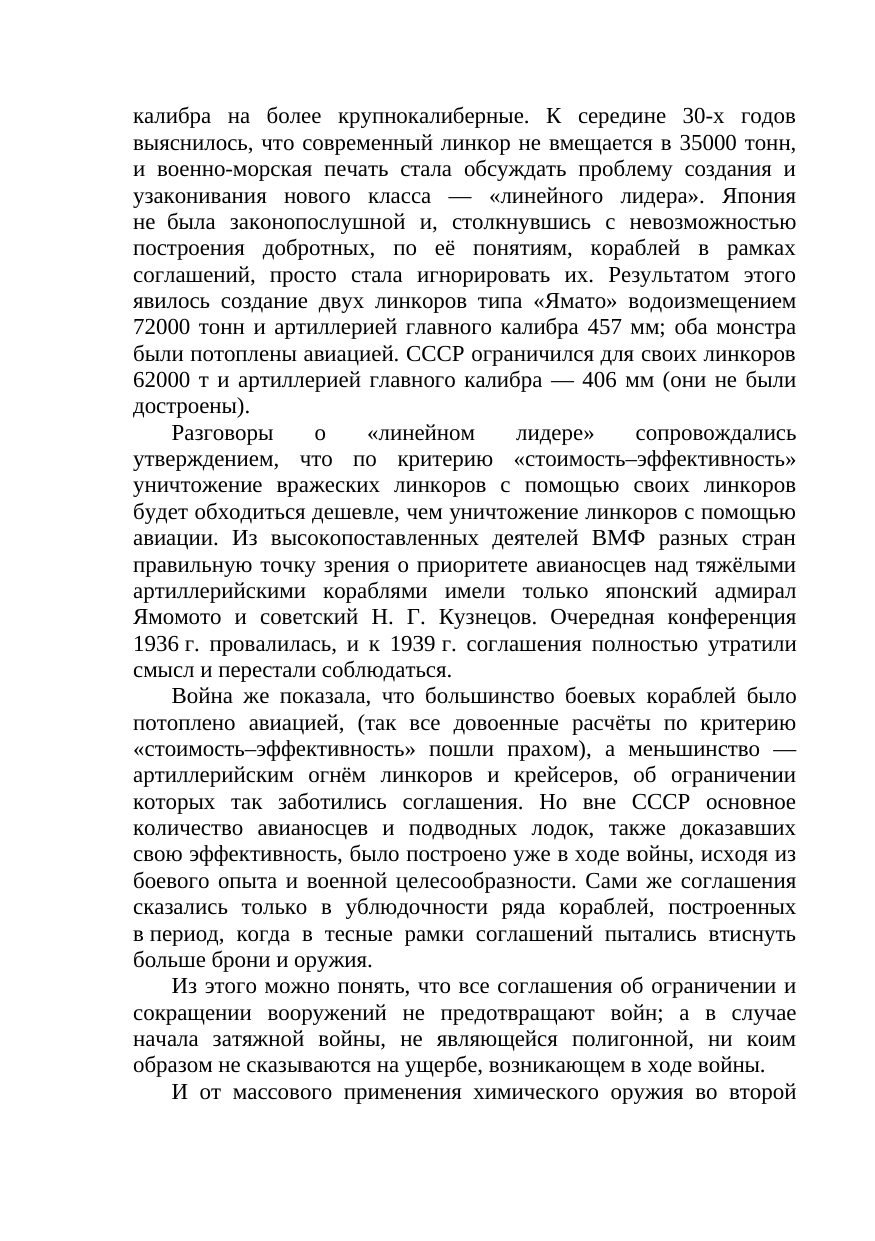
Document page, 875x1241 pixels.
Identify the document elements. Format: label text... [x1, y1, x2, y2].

text калибра на более крупнокалиберные. К середине 30-х годов выяснилось, что современный линкор не вмещается в 35000 тонн, и военно-морская печать стала обсуждать проблему создания и узаконивания нового класса — «линейного лидера». Япония не была законопослушной и, столкнувшись с невозможностью построения добротных, по её понятиям, кораблей в рамках соглашений, просто стала игнорировать их. Результатом этого явилось создание двух линкоров типа «Ямато» водоизмещением 72000 тонн и артиллерией главного калибра 457 мм; оба монстра были потоплены авиацией. СССР ограничился для своих линкоров 62000 т и артиллерией главного калибра — 406 мм (они не были достроены). [133, 103, 797, 419]
text Разговоры о «линейном лидере» сопровождались утверждением, что по критерию «стоимость–эффективность» уничтожение вражеских линкоров с помощью своих линкоров будет обходиться дешевле, чем уничтожение линкоров с помощью авиации. Из высокопоставленных деятелей ВМФ разных стран правильную точку зрения о приоритете авианосцев над тяжёлыми артиллерийскими кораблями имели только японский адмирал Ямомото и советский Н. Г. Кузнецов. Очередная конференция 1936 г. провалилась, и к 1939 г. соглашения полностью утратили смысл и перестали соблюдаться. [133, 419, 797, 682]
text Из этого можно понять, что все соглашения об ограничении и сокращении вооружений не предотвращают войн; а в случае начала затяжной войны, не являющейся полигонной, ни коим образом не сказываются на ущербе, возникающем в ходе войны. [133, 972, 797, 1078]
text И от массового применения химического оружия во второй [133, 1078, 797, 1104]
text Война же показала, что большинство боевых кораблей было потоплено авиацией, (так все довоенные расчёты по критерию «стоимость–эффективность» пошли прахом), а меньшинство — артиллерийским огнём линкоров и крейсеров, об ограничении которых так заботились соглашения. Но вне СССР основное количество авианосцев и подводных лодок, также доказавших свою эффективность, было построено уже в ходе войны, исходя из боевого опыта и военной целесообразности. Сами же соглашения сказались только в ублюдочности ряда кораблей, построенных в период, когда в тесные рамки соглашений пытались втиснуть больше брони и оружия. [133, 682, 797, 972]
